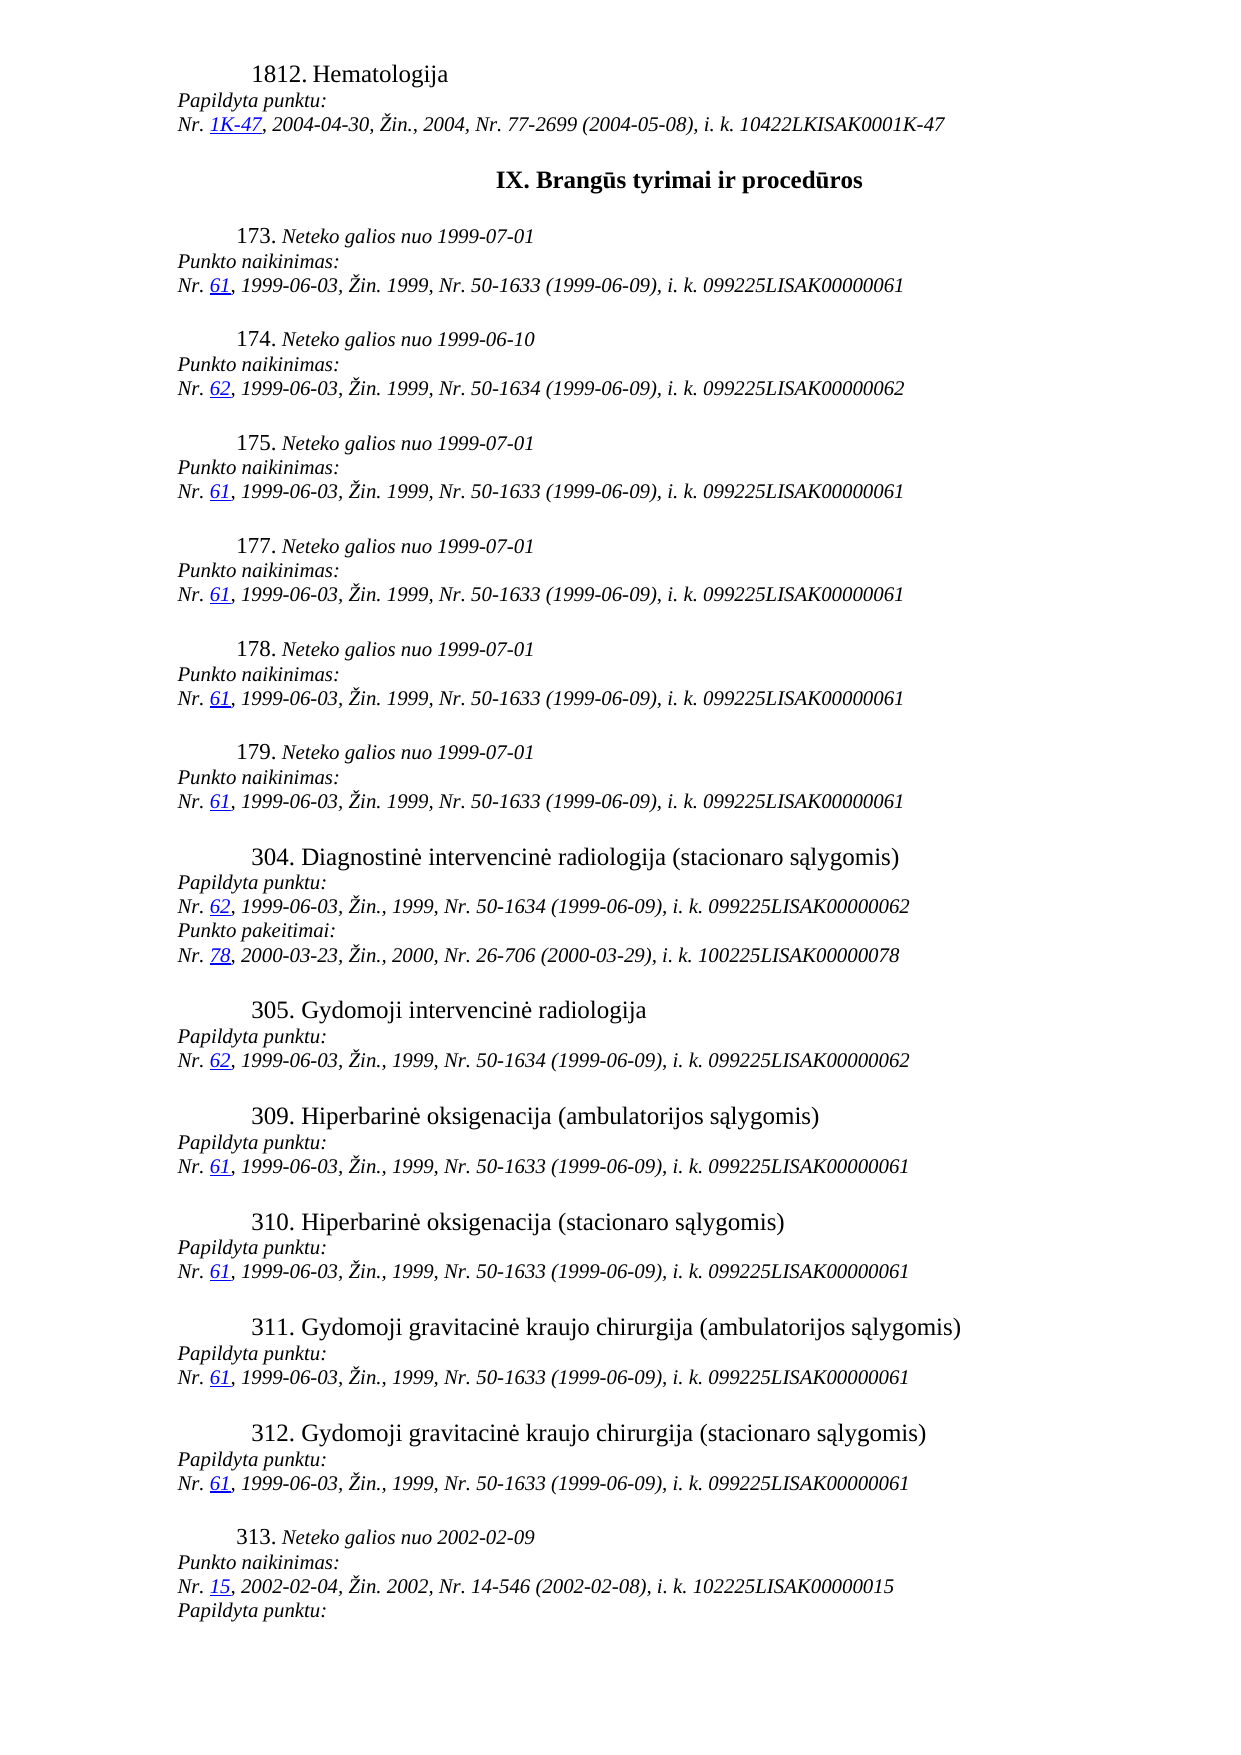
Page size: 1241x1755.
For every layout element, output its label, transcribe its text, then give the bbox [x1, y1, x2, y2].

text Nr. 61, 1999-06-03, Žin. 1999, Nr. 50-1633 (1999-06-09), i. k. 099225LISAK00000061 [177, 582, 1181, 606]
text Papildyta punktu: [177, 88, 1181, 112]
text Papildyta punktu: [177, 1235, 1181, 1259]
text 174. Neteko galios nuo 1999-06-10 [177, 325, 1181, 352]
text Papildyta punktu: [177, 870, 1181, 894]
text Punkto naikinimas: [177, 455, 1181, 479]
text 179. Neteko galios nuo 1999-07-01 [177, 738, 1181, 765]
text Nr. 62, 1999-06-03, Žin. 1999, Nr. 50-1634 (1999-06-09), i. k. 099225LISAK00000062 [177, 376, 1181, 400]
text 304. Diagnostinė intervencinė radiologija (stacionaro sąlygomis) [177, 842, 1181, 870]
text Punkto naikinimas: [177, 661, 1181, 686]
text Nr. 61, 1999-06-03, Žin., 1999, Nr. 50-1633 (1999-06-09), i. k. 099225LISAK00000061 [177, 1259, 1181, 1283]
text Punkto pakeitimai: [177, 918, 1181, 942]
text 178. Neteko galios nuo 1999-07-01 [177, 635, 1181, 661]
text Nr. 61, 1999-06-03, Žin., 1999, Nr. 50-1633 (1999-06-09), i. k. 099225LISAK00000061 [177, 1154, 1181, 1178]
text 175. Neteko galios nuo 1999-07-01 [177, 429, 1181, 455]
text 305. Gydomoji intervencinė radiologija [177, 995, 1181, 1024]
text 311. Gydomoji gravitacinė kraujo chirurgija (ambulatorijos sąlygomis) [177, 1312, 1181, 1341]
text 173. Neteko galios nuo 1999-07-01 [177, 222, 1181, 248]
text Nr. 78, 2000-03-23, Žin., 2000, Nr. 26-706 (2000-03-29), i. k. 100225LISAK00000078 [177, 942, 1181, 967]
text Papildyta punktu: [177, 1024, 1181, 1048]
text IX. Brangūs tyrimai ir procedūros [177, 165, 1181, 193]
text Nr. 61, 1999-06-03, Žin., 1999, Nr. 50-1633 (1999-06-09), i. k. 099225LISAK00000061 [177, 1471, 1181, 1495]
text Punkto naikinimas: [177, 1550, 1181, 1574]
text Nr. 62, 1999-06-03, Žin., 1999, Nr. 50-1634 (1999-06-09), i. k. 099225LISAK00000062 [177, 1048, 1181, 1072]
text Nr. 61, 1999-06-03, Žin. 1999, Nr. 50-1633 (1999-06-09), i. k. 099225LISAK00000061 [177, 789, 1181, 813]
text Punkto naikinimas: [177, 352, 1181, 376]
text 310. Hiperbarinė oksigenacija (stacionaro sąlygomis) [177, 1207, 1181, 1235]
text 177. Neteko galios nuo 1999-07-01 [177, 532, 1181, 558]
text 313. Neteko galios nuo 2002-02-09 [177, 1523, 1181, 1550]
text Nr. 61, 1999-06-03, Žin. 1999, Nr. 50-1633 (1999-06-09), i. k. 099225LISAK00000061 [177, 686, 1181, 709]
text Papildyta punktu: [177, 1341, 1181, 1365]
text Nr. 61, 1999-06-03, Žin. 1999, Nr. 50-1633 (1999-06-09), i. k. 099225LISAK00000061 [177, 273, 1181, 297]
text 309. Hiperbarinė oksigenacija (ambulatorijos sąlygomis) [177, 1101, 1181, 1130]
text Nr. 61, 1999-06-03, Žin. 1999, Nr. 50-1633 (1999-06-09), i. k. 099225LISAK00000061 [177, 479, 1181, 503]
text 312. Gydomoji gravitacinė kraujo chirurgija (stacionaro sąlygomis) [177, 1418, 1181, 1447]
text Nr. 61, 1999-06-03, Žin., 1999, Nr. 50-1633 (1999-06-09), i. k. 099225LISAK00000061 [177, 1365, 1181, 1389]
text 1812. Hematologija [177, 59, 1181, 88]
text Papildyta punktu: [177, 1598, 1181, 1622]
text Papildyta punktu: [177, 1447, 1181, 1471]
text Punkto naikinimas: [177, 558, 1181, 582]
text Punkto naikinimas: [177, 248, 1181, 273]
text Punkto naikinimas: [177, 765, 1181, 789]
text Nr. 1K-47, 2004-04-30, Žin., 2004, Nr. 77-2699 (2004-05-08), i. k. 10422LKISAK0001K-47 [177, 112, 1181, 136]
text Nr. 62, 1999-06-03, Žin., 1999, Nr. 50-1634 (1999-06-09), i. k. 099225LISAK00000062 [177, 894, 1181, 918]
text Nr. 15, 2002-02-04, Žin. 2002, Nr. 14-546 (2002-02-08), i. k. 102225LISAK00000015 [177, 1574, 1181, 1598]
text Papildyta punktu: [177, 1130, 1181, 1154]
